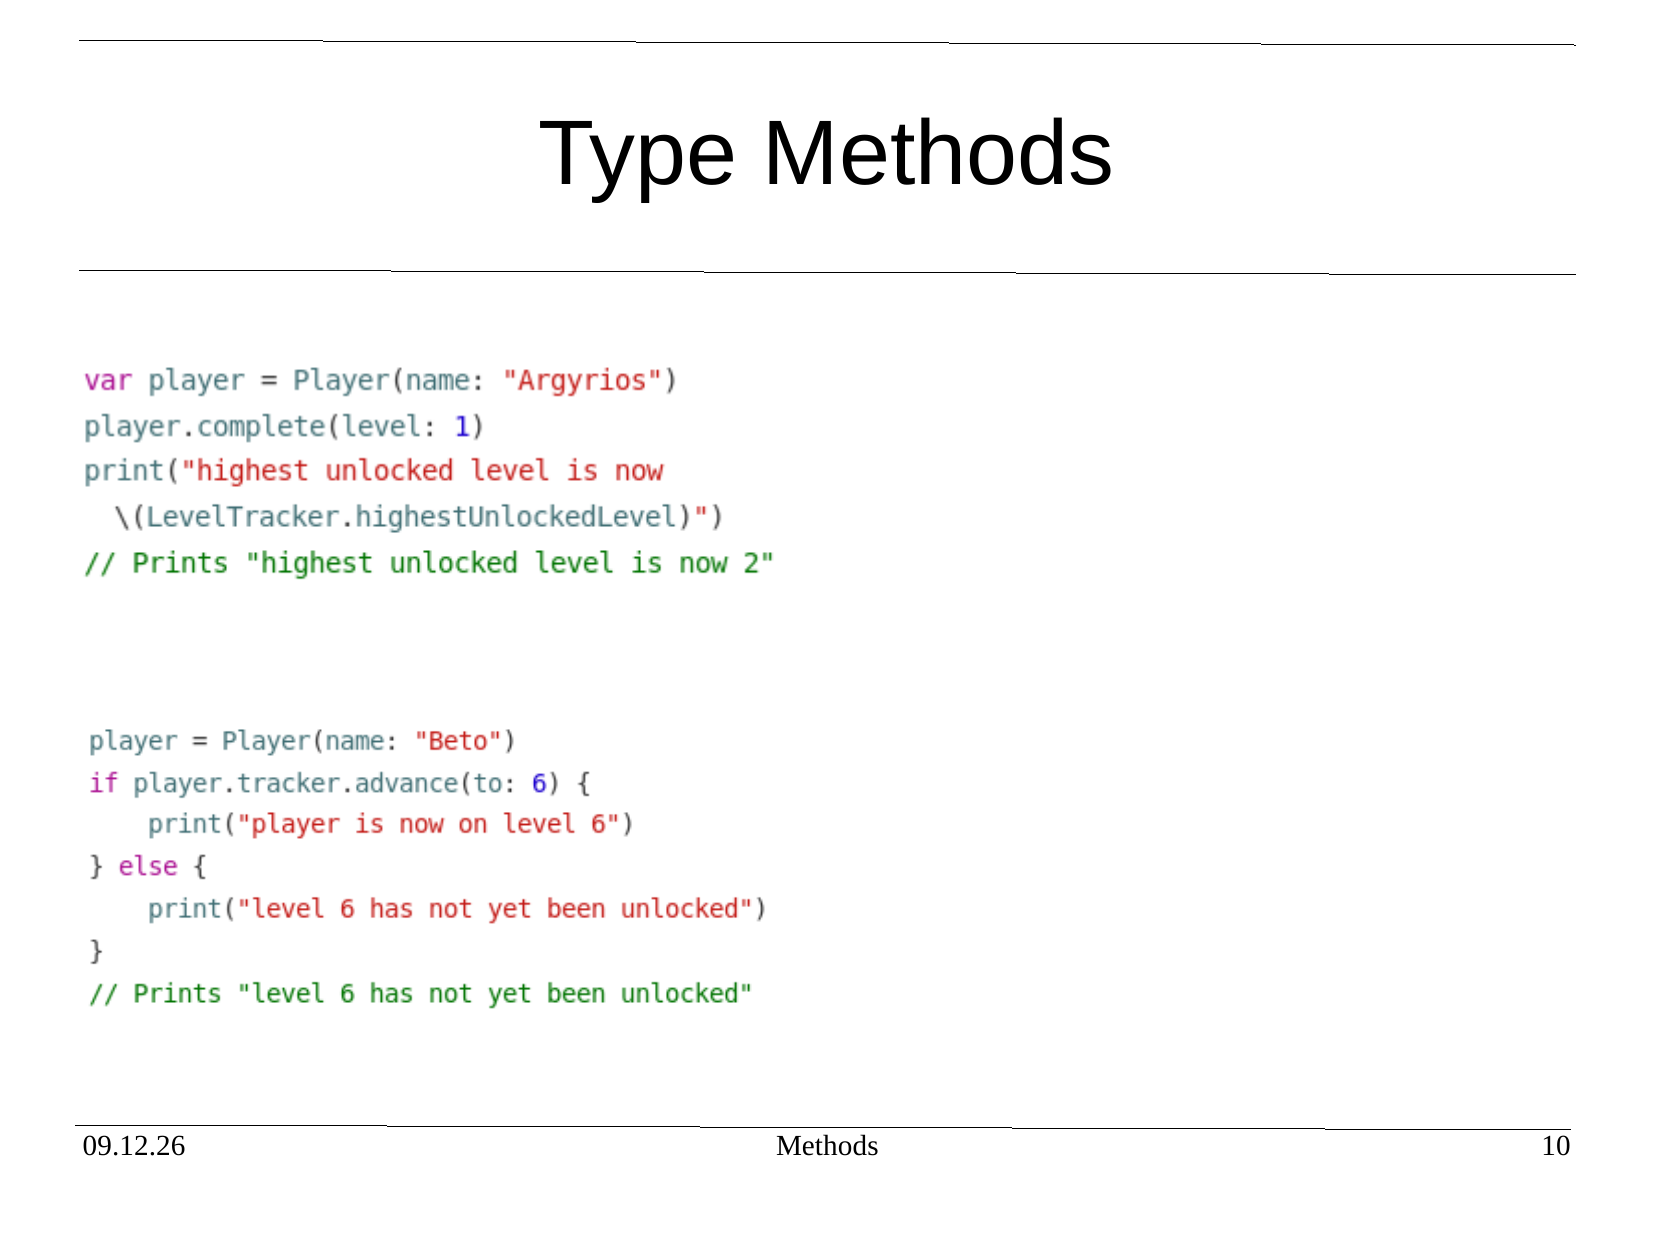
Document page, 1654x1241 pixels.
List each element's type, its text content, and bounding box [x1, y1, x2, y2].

picture [78, 354, 851, 638]
picture [67, 696, 827, 1052]
title Type Methods [82, 49, 1571, 257]
